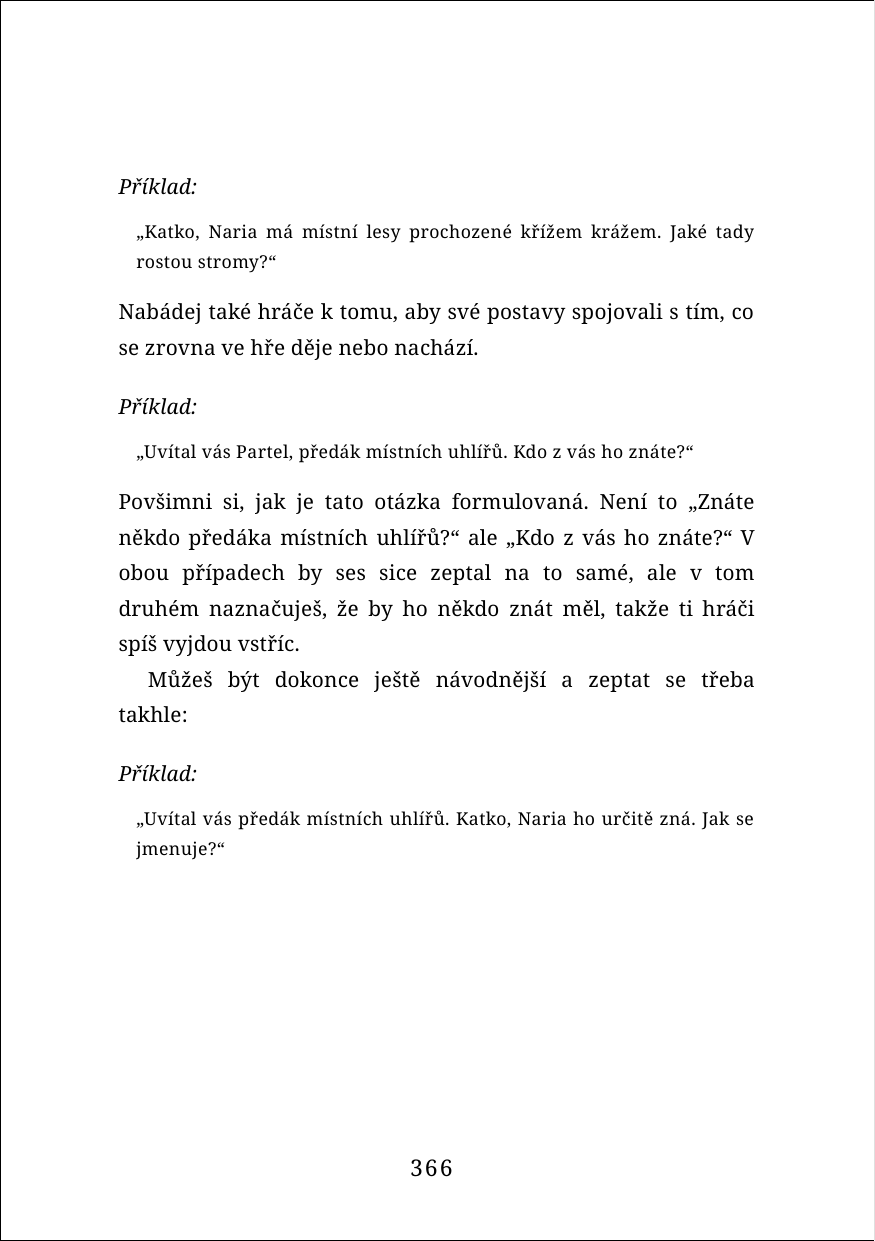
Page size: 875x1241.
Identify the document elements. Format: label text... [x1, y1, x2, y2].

text Příklad: [118, 759, 756, 788]
text „Katko, Naria má místní lesy prochozené křížem krážem. Jaké tady rostou stromy?“ [136, 219, 756, 273]
text Povšimni si, jak je tato otázka formulovaná. Není to „Znáte někdo předáka místních uhlířů?“ ale „Kdo z vás ho znáte?“ V obou případech by ses sice zeptal na to samé, ale v tom druhém naznačuješ, že by ho někdo znát měl, takže ti hráči spíš vyjdou vstříc. Můžeš být dokonce ještě návodnější a zeptat se třeba takhle: [118, 487, 756, 729]
text Příklad: [118, 392, 756, 420]
text „Uvítal vás Partel, předák místních uhlířů. Kdo z vás ho znáte?“ [136, 439, 756, 463]
text „Uvítal vás předák místních uhlířů. Katko, Naria ho určitě zná. Jak se jmenuje?“ [136, 807, 756, 861]
text Nabádej také hráče k tomu, aby své postavy spojovali s tím, co se zrovna ve hře děje nebo nachází. [118, 297, 756, 361]
text Příklad: [118, 172, 756, 200]
